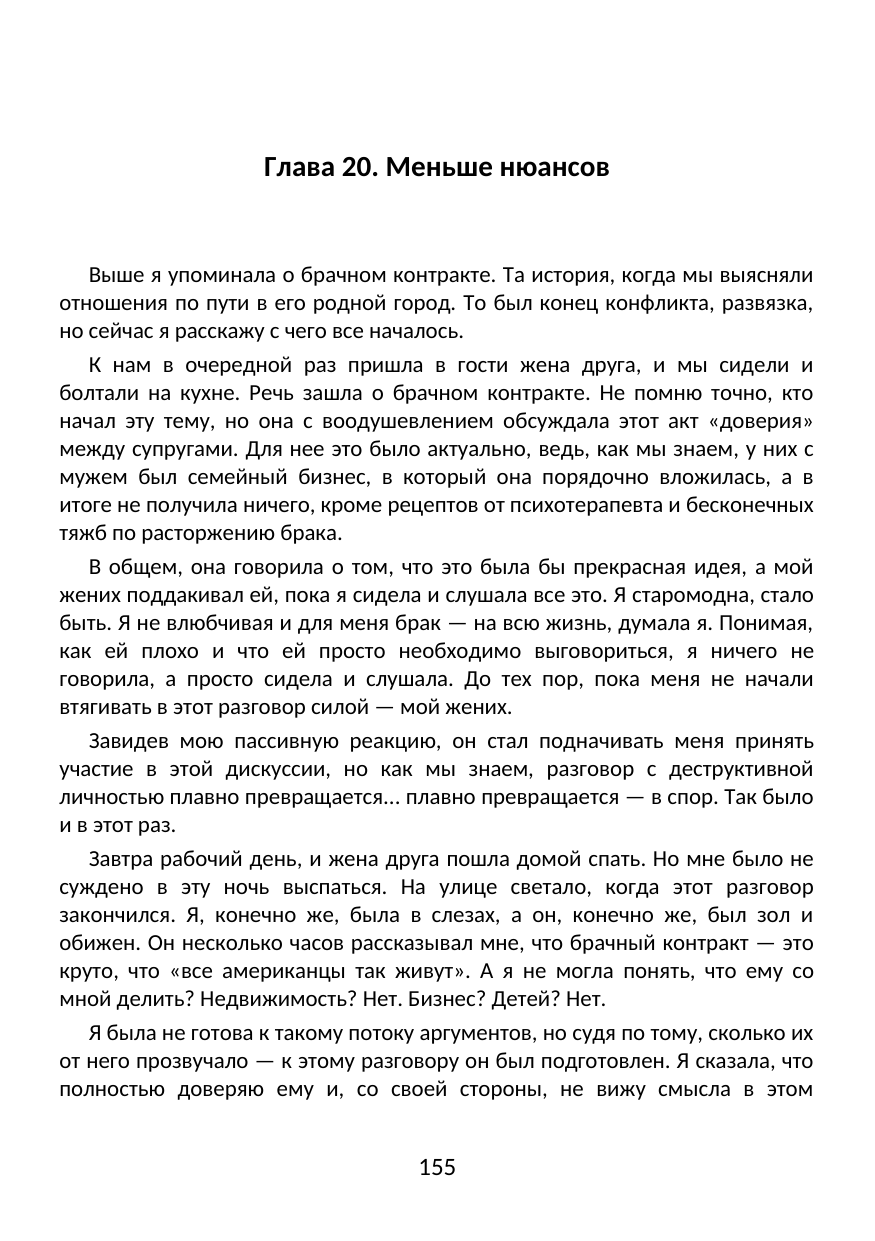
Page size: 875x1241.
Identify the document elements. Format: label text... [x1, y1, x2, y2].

text Завидев мою пассивную реакцию, он стал подначивать меня принять участие в этой дискуссии, но как мы знаем, разговор с деструктивной личностью плавно превращается... плавно превращается — в спор. Так было и в этот раз. [59, 726, 815, 838]
subtitle Глава 20. Меньше нюансов [59, 148, 815, 183]
text Завтра рабочий день, и жена друга пошла домой спать. Но мне было не суждено в эту ночь выспаться. На улице светало, когда этот разговор закончился. Я, конечно же, была в слезах, а он, конечно же, был зол и обижен. Он несколько часов рассказывал мне, что брачный контракт — это круто, что «все американцы так живут». А я не могла понять, что ему со мной делить? Недвижимость? Нет. Бизнес? Детей? Нет. [59, 844, 815, 1012]
text Я была не готова к такому потоку аргументов, но судя по тому, сколько их от него прозвучало — к этому разговору он был подготовлен. Я сказала, что полностью доверяю ему и, со своей стороны, не вижу смысла в этом [59, 1018, 815, 1102]
text В общем, она говорила о том, что это была бы прекрасная идея, а мой жених поддакивал ей, пока я сидела и слушала все это. Я старомодна, стало быть. Я не влюбчивая и для меня брак — на всю жизнь, думала я. Понимая, как ей плохо и что ей просто необходимо выговориться, я ничего не говорила, а просто сидела и слушала. До тех пор, пока меня не начали втягивать в этот разговор силой — мой жених. [59, 552, 815, 720]
text Выше я упоминала о брачном контракте. Та история, когда мы выясняли отношения по пути в его родной город. То был конец конфликта, развязка, но сейчас я расскажу с чего все началось. [59, 260, 815, 344]
text К нам в очередной раз пришла в гости жена друга, и мы сидели и болтали на кухне. Речь зашла о брачном контракте. Не помню точно, кто начал эту тему, но она с воодушевлением обсуждала этот акт «доверия» между супругами. Для нее это было актуально, ведь, как мы знаем, у них с мужем был семейный бизнес, в который она порядочно вложилась, а в итоге не получила ничего, кроме рецептов от психотерапевта и бесконечных тяжб по расторжению брака. [59, 350, 815, 546]
